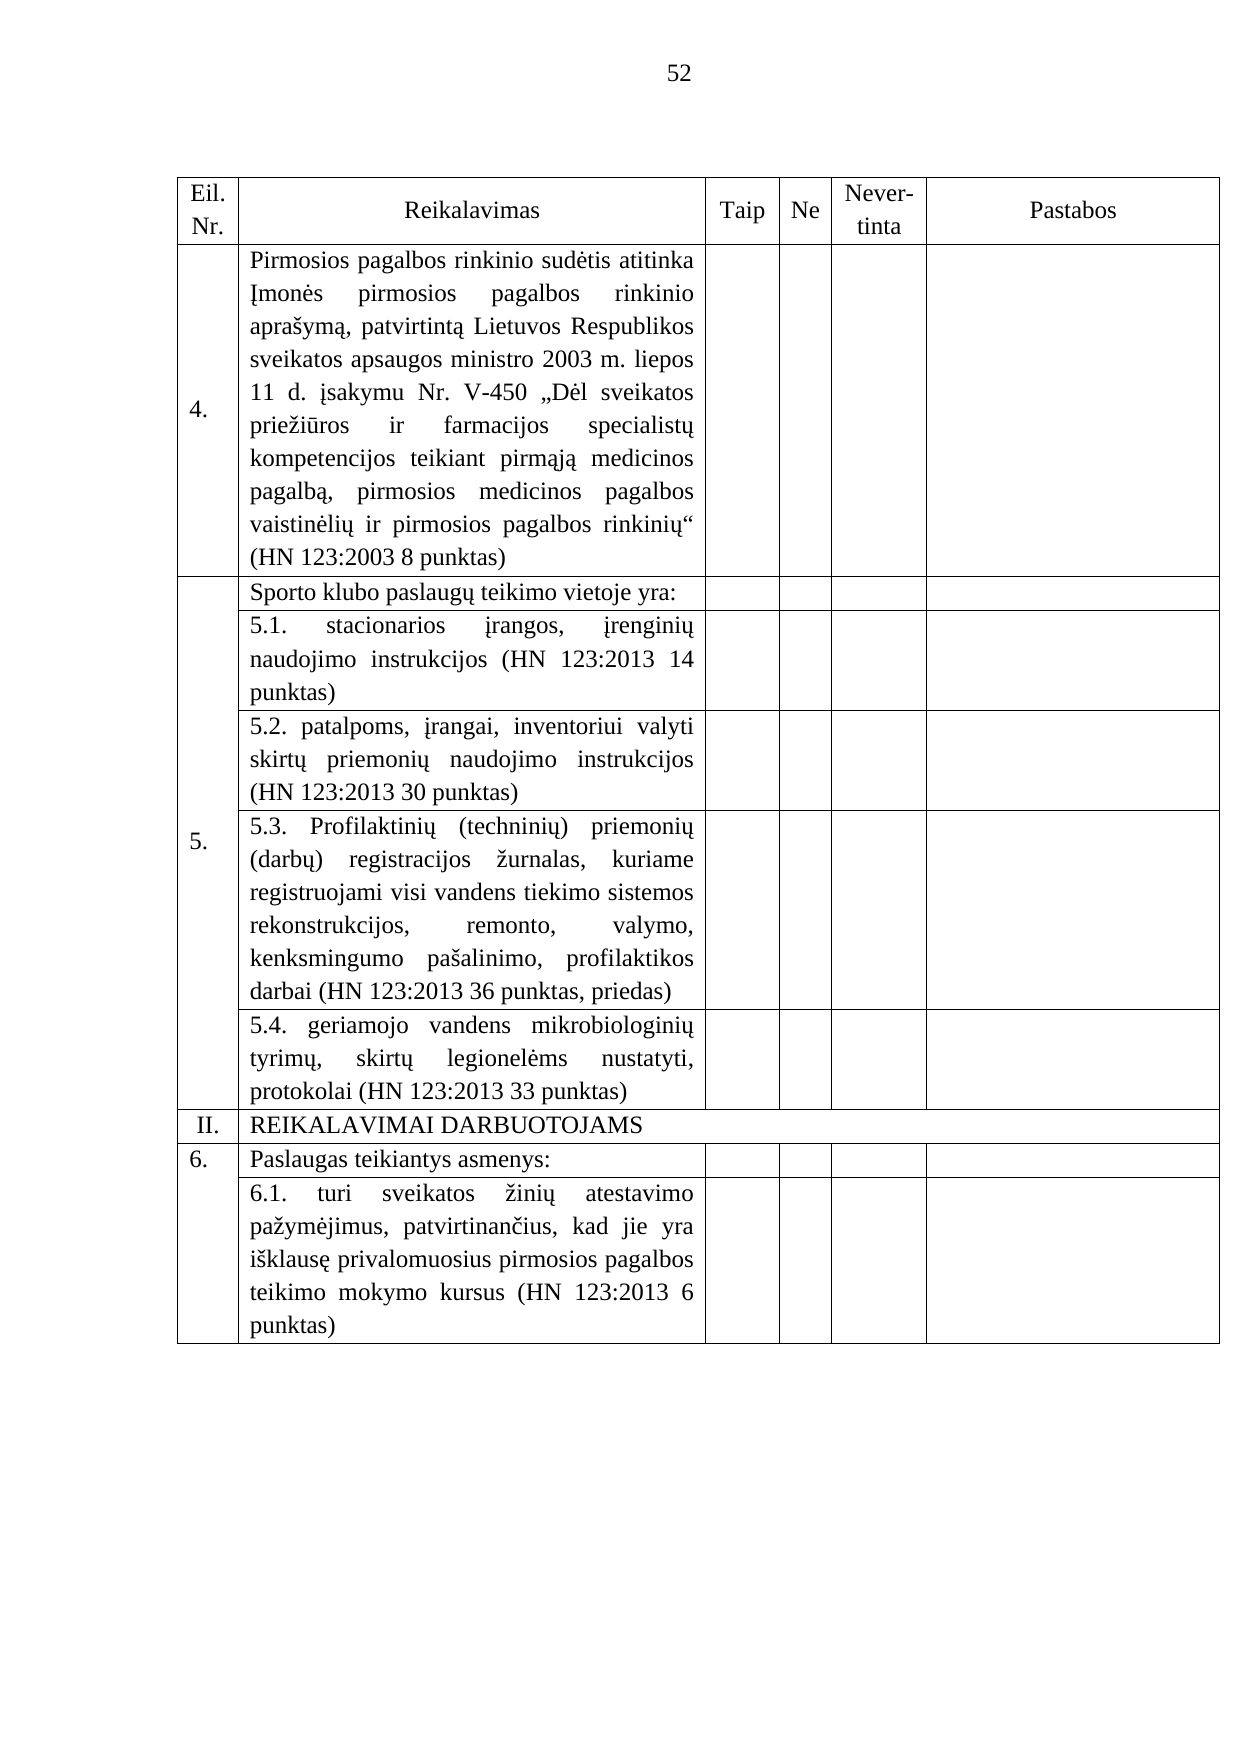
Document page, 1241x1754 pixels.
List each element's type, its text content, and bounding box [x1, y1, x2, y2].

table_cell II. [178, 1110, 238, 1143]
table_cell Sporto klubo paslaugų teikimo vietoje yra: [239, 577, 705, 609]
table_header Ne [780, 178, 831, 244]
table_cell [706, 811, 779, 1009]
table_cell [832, 1144, 926, 1177]
table_cell 5.3. Profilaktinių (techninių) priemonių (darbų) registracijos žurnalas, kuriame registruojami visi vandens tiekimo sistemos rekonstrukcijos, remonto, valymo, kenksmingumo pašalinimo, profilaktikos darbai (HN 123:2013 36 punktas, priedas) [239, 811, 705, 1009]
table_cell [780, 577, 831, 609]
table_cell [780, 811, 831, 1009]
table_cell 5.1. stacionarios įrangos, įrenginių naudojimo instrukcijos (HN 123:2013 14 punktas) [239, 611, 705, 710]
table_cell 6.1. turi sveikatos žinių atestavimo pažymėjimus, patvirtinančius, kad jie yra išklausę privalomuosius pirmosios pagalbos teikimo mokymo kursus (HN 123:2013 6 punktas) [239, 1178, 705, 1343]
table_cell [780, 711, 831, 810]
table_cell Paslaugas teikiantys asmenys: [239, 1144, 705, 1177]
table_cell 5.2. patalpoms, įrangai, inventoriui valyti skirtų priemonių naudojimo instrukcijos (HN 123:2013 30 punktas) [239, 711, 705, 810]
table_header Eil. Nr. [178, 178, 238, 244]
table_cell [832, 245, 926, 576]
table_cell [927, 1144, 1219, 1177]
table_header Reikalavimas [239, 178, 705, 244]
table_header Never- tinta [832, 178, 926, 244]
table_cell 5. [178, 577, 238, 1109]
table_cell [927, 711, 1219, 810]
table_cell [706, 577, 779, 609]
table_cell [832, 811, 926, 1009]
table_cell 6. [178, 1144, 238, 1343]
table_cell [780, 1178, 831, 1343]
table_cell [706, 611, 779, 710]
table_cell [832, 611, 926, 710]
table_cell [832, 1178, 926, 1343]
table_cell [780, 1010, 831, 1109]
table_cell [706, 1144, 779, 1177]
table_cell [780, 245, 831, 576]
table_cell [706, 711, 779, 810]
table_cell [927, 1178, 1219, 1343]
table_cell [927, 611, 1219, 710]
table_cell [832, 1010, 926, 1109]
table_cell [927, 811, 1219, 1009]
table_cell 4. [178, 245, 238, 576]
table_cell [706, 245, 779, 576]
table_cell Pirmosios pagalbos rinkinio sudėtis atitinka Įmonės pirmosios pagalbos rinkinio aprašymą, patvirtintą Lietuvos Respublikos sveikatos apsaugos ministro 2003 m. liepos 11 d. įsakymu Nr. V-450 „Dėl sveikatos priežiūros ir farmacijos specialistų kompetencijos teikiant pirmąją medicinos pagalbą, pirmosios medicinos pagalbos vaistinėlių ir pirmosios pagalbos rinkinių“ (HN 123:2003 8 punktas) [239, 245, 705, 576]
table_cell [832, 577, 926, 609]
table_cell [927, 577, 1219, 609]
table_cell [927, 245, 1219, 576]
table_cell [780, 1144, 831, 1177]
table_cell REIKALAVIMAI DARBUOTOJAMS [239, 1110, 1219, 1143]
table_cell [832, 711, 926, 810]
table_cell [706, 1010, 779, 1109]
table_cell 5.4. geriamojo vandens mikrobiologinių tyrimų, skirtų legionelėms nustatyti, protokolai (HN 123:2013 33 punktas) [239, 1010, 705, 1109]
table_cell [706, 1178, 779, 1343]
table_header Taip [706, 178, 779, 244]
table_header Pastabos [927, 178, 1219, 244]
table_cell [927, 1010, 1219, 1109]
table_cell [780, 611, 831, 710]
